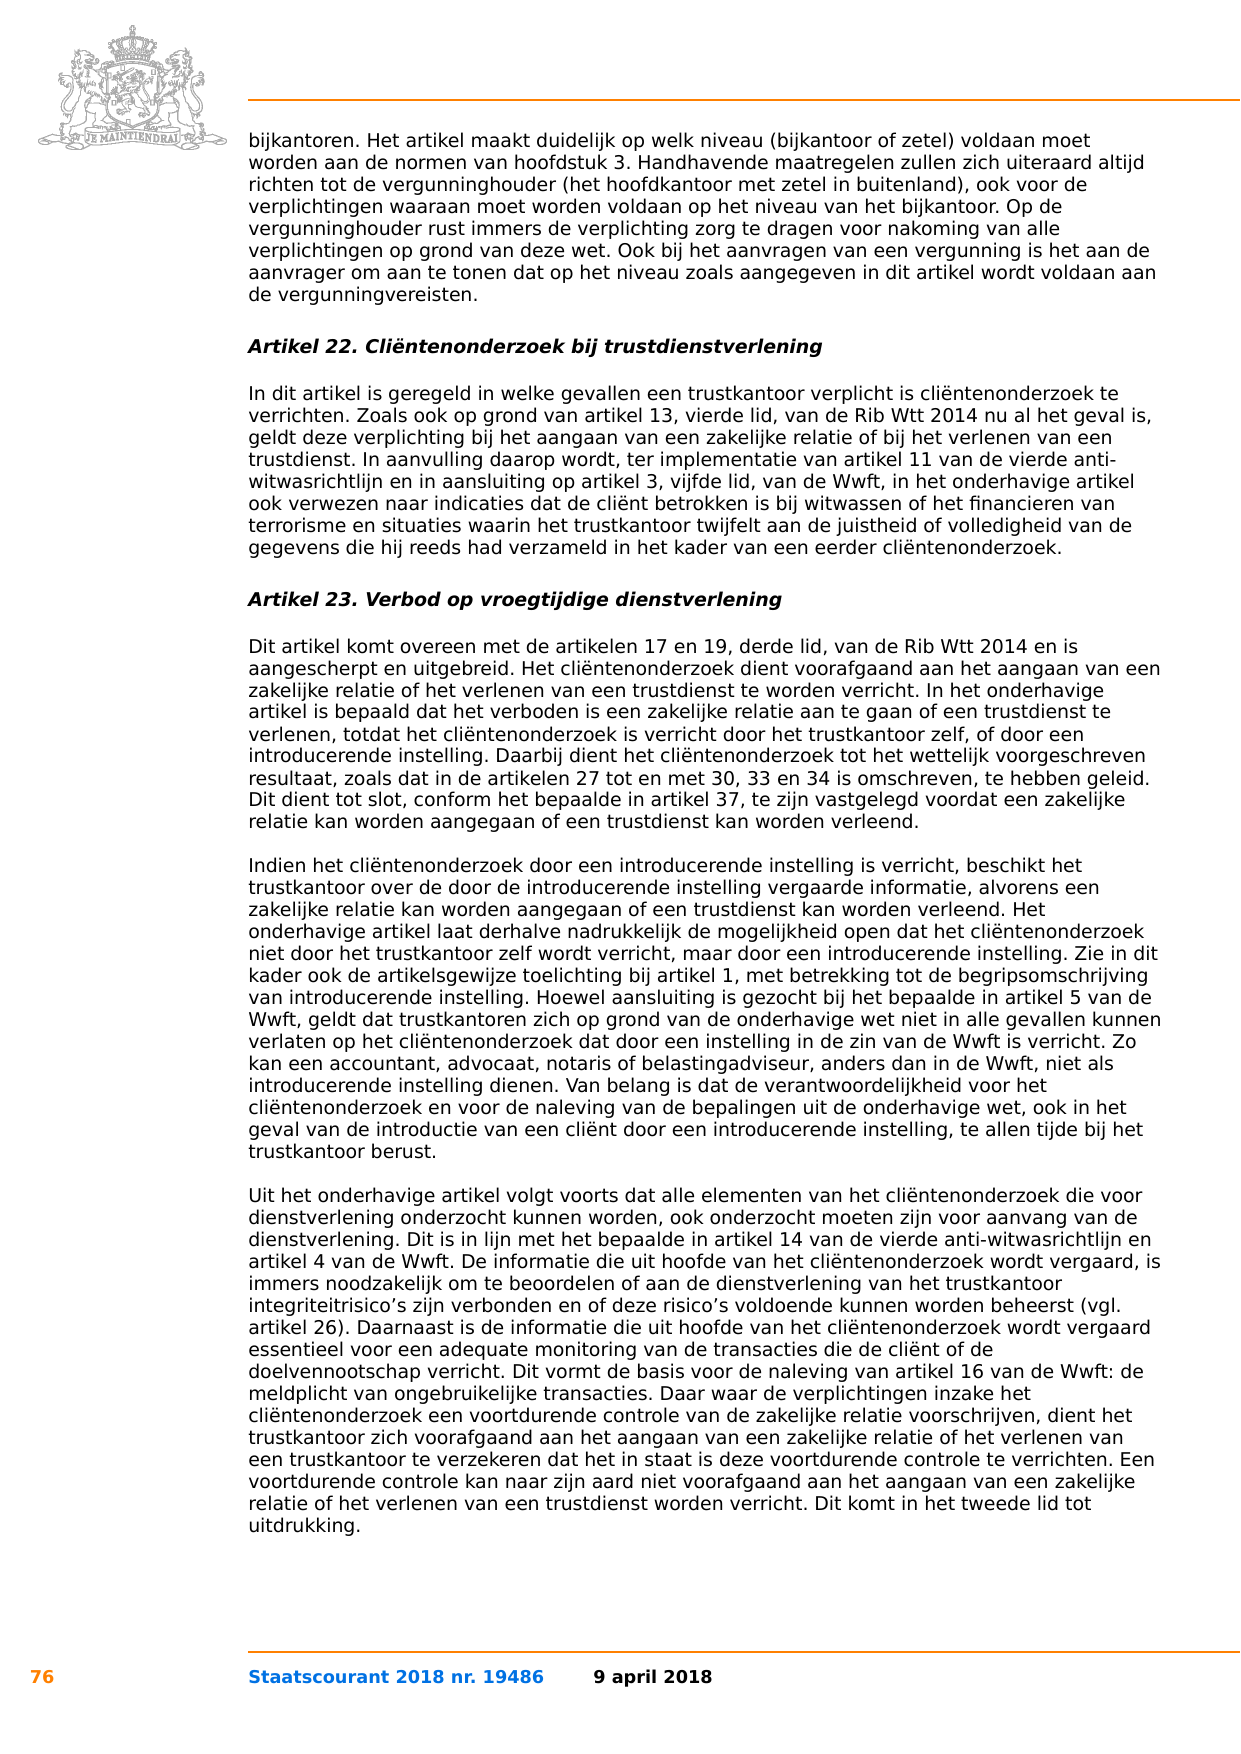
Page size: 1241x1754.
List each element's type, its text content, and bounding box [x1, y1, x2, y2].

text Uit het onderhavige artikel volgt voorts dat alle elementen van het cliëntenonderzoek die voor dienstverlening onderzocht kunnen worden, ook onderzocht moeten zijn voor aanvang van de dienstverlening. Dit is in lijn met het bepaalde in artikel 14 van de vierde anti-witwasrichtlijn en artikel 4 van de Wwft. De informatie die uit hoofde van het cliëntenonderzoek wordt vergaard, is immers noodzakelijk om te beoordelen of aan de dienstverlening van het trustkantoor integriteitrisico’s zijn verbonden en of deze risico’s voldoende kunnen worden beheerst (vgl. artikel 26). Daarnaast is de informatie die uit hoofde van het cliëntenonderzoek wordt vergaard essentieel voor een adequate monitoring van de transacties die de cliënt of de doelvennootschap verricht. Dit vormt de basis voor de naleving van artikel 16 van de Wwft: de meldplicht van ongebruikelijke transacties. Daar waar de verplichtingen inzake het cliëntenonderzoek een voortdurende controle van de zakelijke relatie voorschrijven, dient het trustkantoor zich voorafgaand aan het aangaan van een zakelijke relatie of het verlenen van een trustkantoor te verzekeren dat het in staat is deze voortdurende controle te verrichten. Een voortdurende controle kan naar zijn aard niet voorafgaand aan het aangaan van een zakelijke relatie of het verlenen van een trustdienst worden verricht. Dit komt in het tweede lid tot uitdrukking. [248, 1185, 1163, 1536]
text Indien het cliëntenonderzoek door een introducerende instelling is verricht, beschikt het trustkantoor over de door de introducerende instelling vergaarde informatie, alvorens een zakelijke relatie kan worden aangegaan of een trustdienst kan worden verleend. Het onderhavige artikel laat derhalve nadrukkelijk de mogelijkheid open dat het cliëntenonderzoek niet door het trustkantoor zelf wordt verricht, maar door een introducerende instelling. Zie in dit kader ook de artikelsgewijze toelichting bij artikel 1, met betrekking tot de begripsomschrijving van introducerende instelling. Hoewel aansluiting is gezocht bij het bepaalde in artikel 5 van de Wwft, geldt dat trustkantoren zich op grond van de onderhavige wet niet in alle gevallen kunnen verlaten op het cliëntenonderzoek dat door een instelling in de zin van de Wwft is verricht. Zo kan een accountant, advocaat, notaris of belastingadviseur, anders dan in de Wwft, niet als introducerende instelling dienen. Van belang is dat de verantwoordelijkheid voor het cliëntenonderzoek en voor de naleving van de bepalingen uit de onderhavige wet, ook in het geval van de introductie van een cliënt door een introducerende instelling, te allen tijde bij het trustkantoor berust. [248, 855, 1163, 1163]
text In dit artikel is geregeld in welke gevallen een trustkantoor verplicht is cliëntenonderzoek te verrichten. Zoals ook op grond van artikel 13, vierde lid, van de Rib Wtt 2014 nu al het geval is, geldt deze verplichting bij het aangaan van een zakelijke relatie of bij het verlenen van een trustdienst. In aanvulling daarop wordt, ter implementatie van artikel 11 van de vierde anti-witwasrichtlijn en in aansluiting op artikel 3, vijfde lid, van de Wwft, in het onderhavige artikel ook verwezen naar indicaties dat de cliënt betrokken is bij witwassen of het financieren van terrorisme en situaties waarin het trustkantoor twijfelt aan de juistheid of volledigheid van de gegevens die hij reeds had verzameld in het kader van een eerder cliëntenonderzoek. [248, 383, 1163, 558]
text bijkantoren. Het artikel maakt duidelijk op welk niveau (bijkantoor of zetel) voldaan moet worden aan de normen van hoofdstuk 3. Handhavende maatregelen zullen zich uiteraard altijd richten tot de vergunninghouder (het hoofdkantoor met zetel in buitenland), ook voor de verplichtingen waaraan moet worden voldaan op het niveau van het bijkantoor. Op de vergunninghouder rust immers de verplichting zorg te dragen voor nakoming van alle verplichtingen op grond van deze wet. Ook bij het aanvragen van een vergunning is het aan de aanvrager om aan te tonen dat op het niveau zoals aangegeven in dit artikel wordt voldaan aan de vergunningvereisten. [248, 130, 1163, 306]
subtitle Artikel 22. Cliëntenonderzoek bij trustdienstverlening [248, 336, 1163, 358]
subtitle Artikel 23. Verbod op vroegtijdige dienstverlening [248, 588, 1163, 611]
picture [38, 25, 227, 150]
text Dit artikel komt overeen met de artikelen 17 en 19, derde lid, van de Rib Wtt 2014 en is aangescherpt en uitgebreid. Het cliëntenonderzoek dient voorafgaand aan het aangaan van een zakelijke relatie of het verlenen van een trustdienst te worden verricht. In het onderhavige artikel is bepaald dat het verboden is een zakelijke relatie aan te gaan of een trustdienst te verlenen, totdat het cliëntenonderzoek is verricht door het trustkantoor zelf, of door een introducerende instelling. Daarbij dient het cliëntenonderzoek tot het wettelijk voorgeschreven resultaat, zoals dat in de artikelen 27 tot en met 30, 33 en 34 is omschreven, te hebben geleid. Dit dient tot slot, conform het bepaalde in artikel 37, te zijn vastgelegd voordat een zakelijke relatie kan worden aangegaan of een trustdienst kan worden verleend. [248, 636, 1163, 833]
